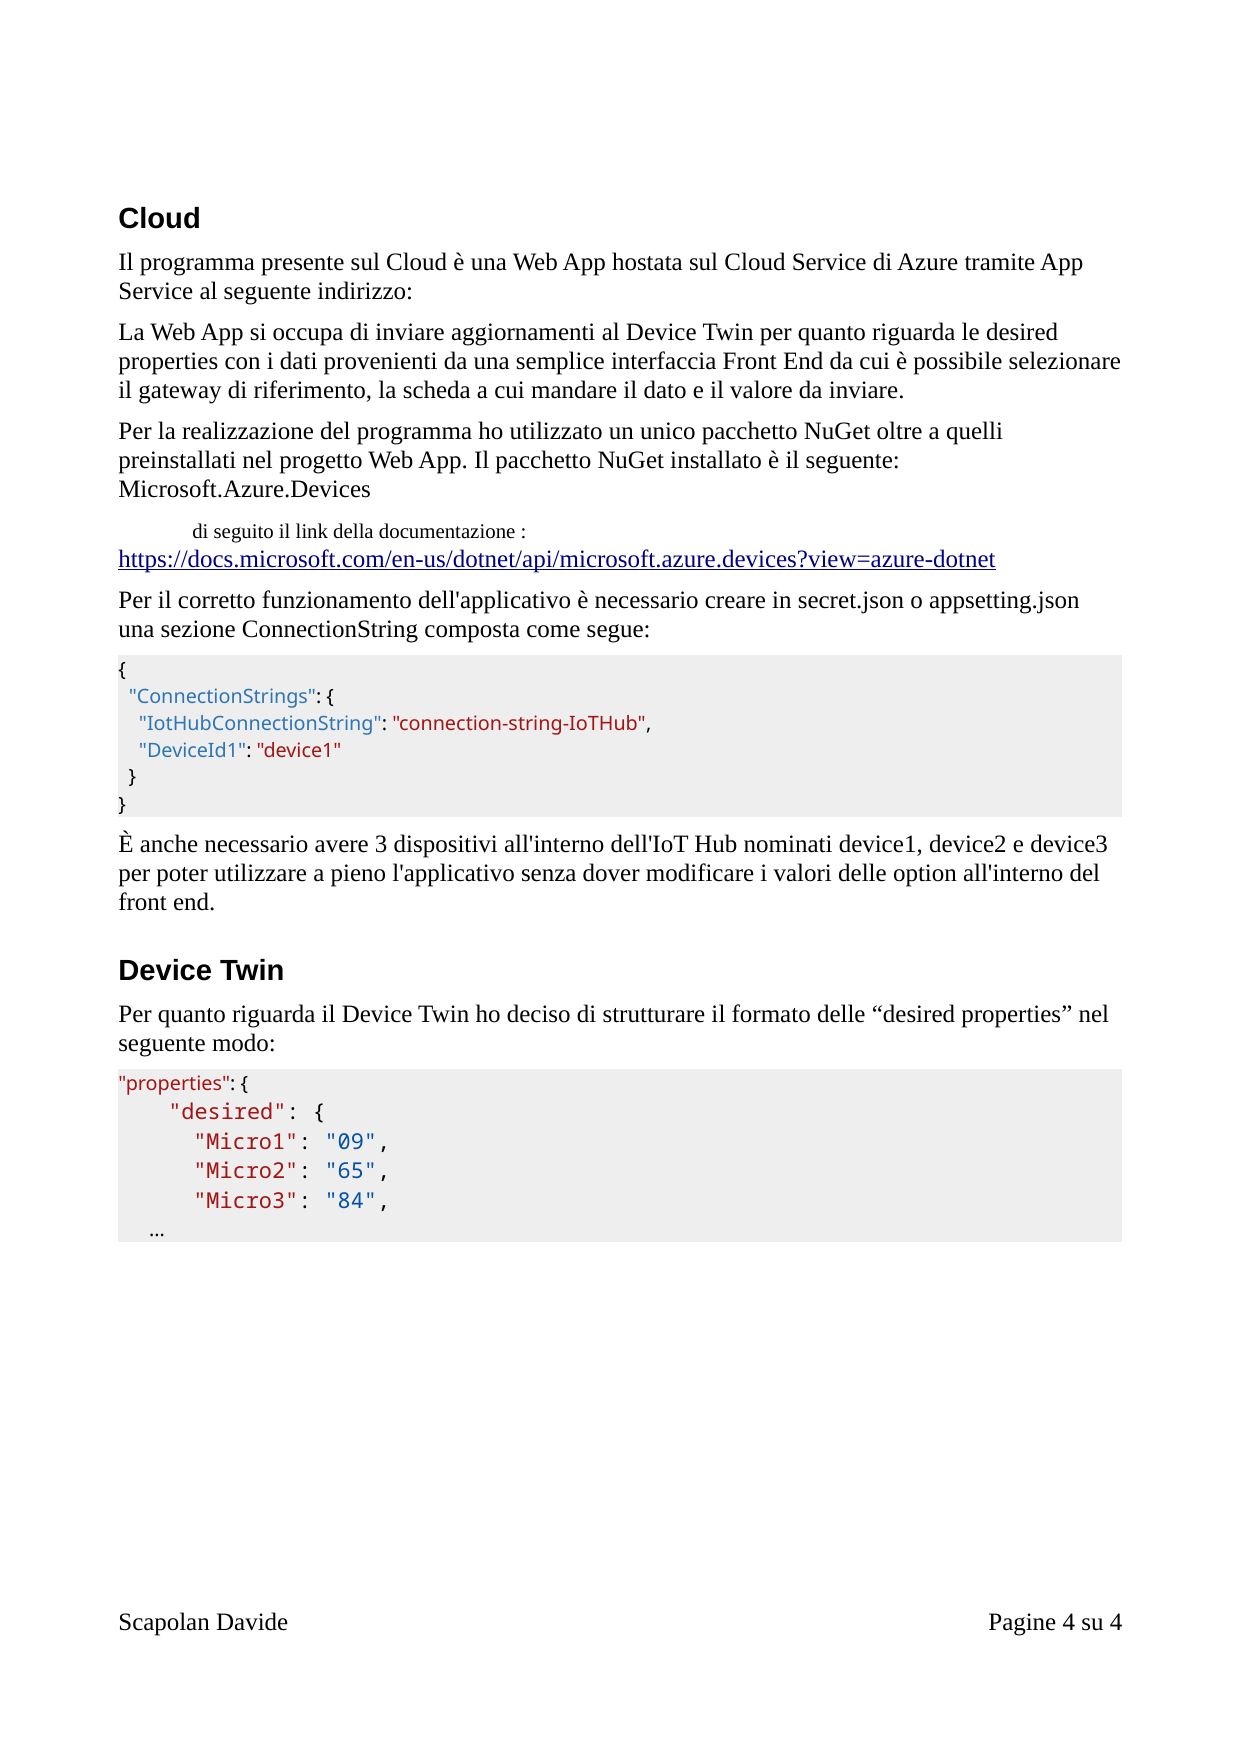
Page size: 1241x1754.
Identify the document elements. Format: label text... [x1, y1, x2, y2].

text Per il corretto funzionamento dell'applicativo è necessario creare in secret.json o appsetting.json una sezione ConnectionString composta come segue: [118, 585, 1122, 642]
text di seguito il link della documentazione : https://docs.microsoft.com/en-us/dotnet/api/microsoft.azure.devices?view=azure-dotnet [118, 515, 1122, 572]
text Il programma presente sul Cloud è una Web App hostata sul Cloud Service di Azure tramite App Service al seguente indirizzo: [118, 247, 1122, 305]
subtitle Device Twin [118, 953, 1122, 986]
subtitle Cloud [118, 201, 1122, 235]
text La Web App si occupa di inviare aggiornamenti al Device Twin per quanto riguarda le desired properties con i dati provenienti da una semplice interfaccia Front End da cui è possibile selezionare il gateway di riferimento, la scheda a cui mandare il dato e il valore da inviare. [118, 317, 1122, 404]
text È anche necessario avere 3 dispositivi all'interno dell'IoT Hub nominati device1, device2 e device3 per poter utilizzare a pieno l'applicativo senza dover modificare i valori delle option all'interno del front end. [118, 829, 1122, 915]
text Per quanto riguarda il Device Twin ho deciso di strutturare il formato delle “desired properties” nel seguente modo: [118, 999, 1122, 1056]
text Per la realizzazione del programma ho utilizzato un unico pacchetto NuGet oltre a quelli preinstallati nel progetto Web App. Il pacchetto NuGet installato è il seguente: Microsoft.Azure.Devices [118, 416, 1122, 502]
